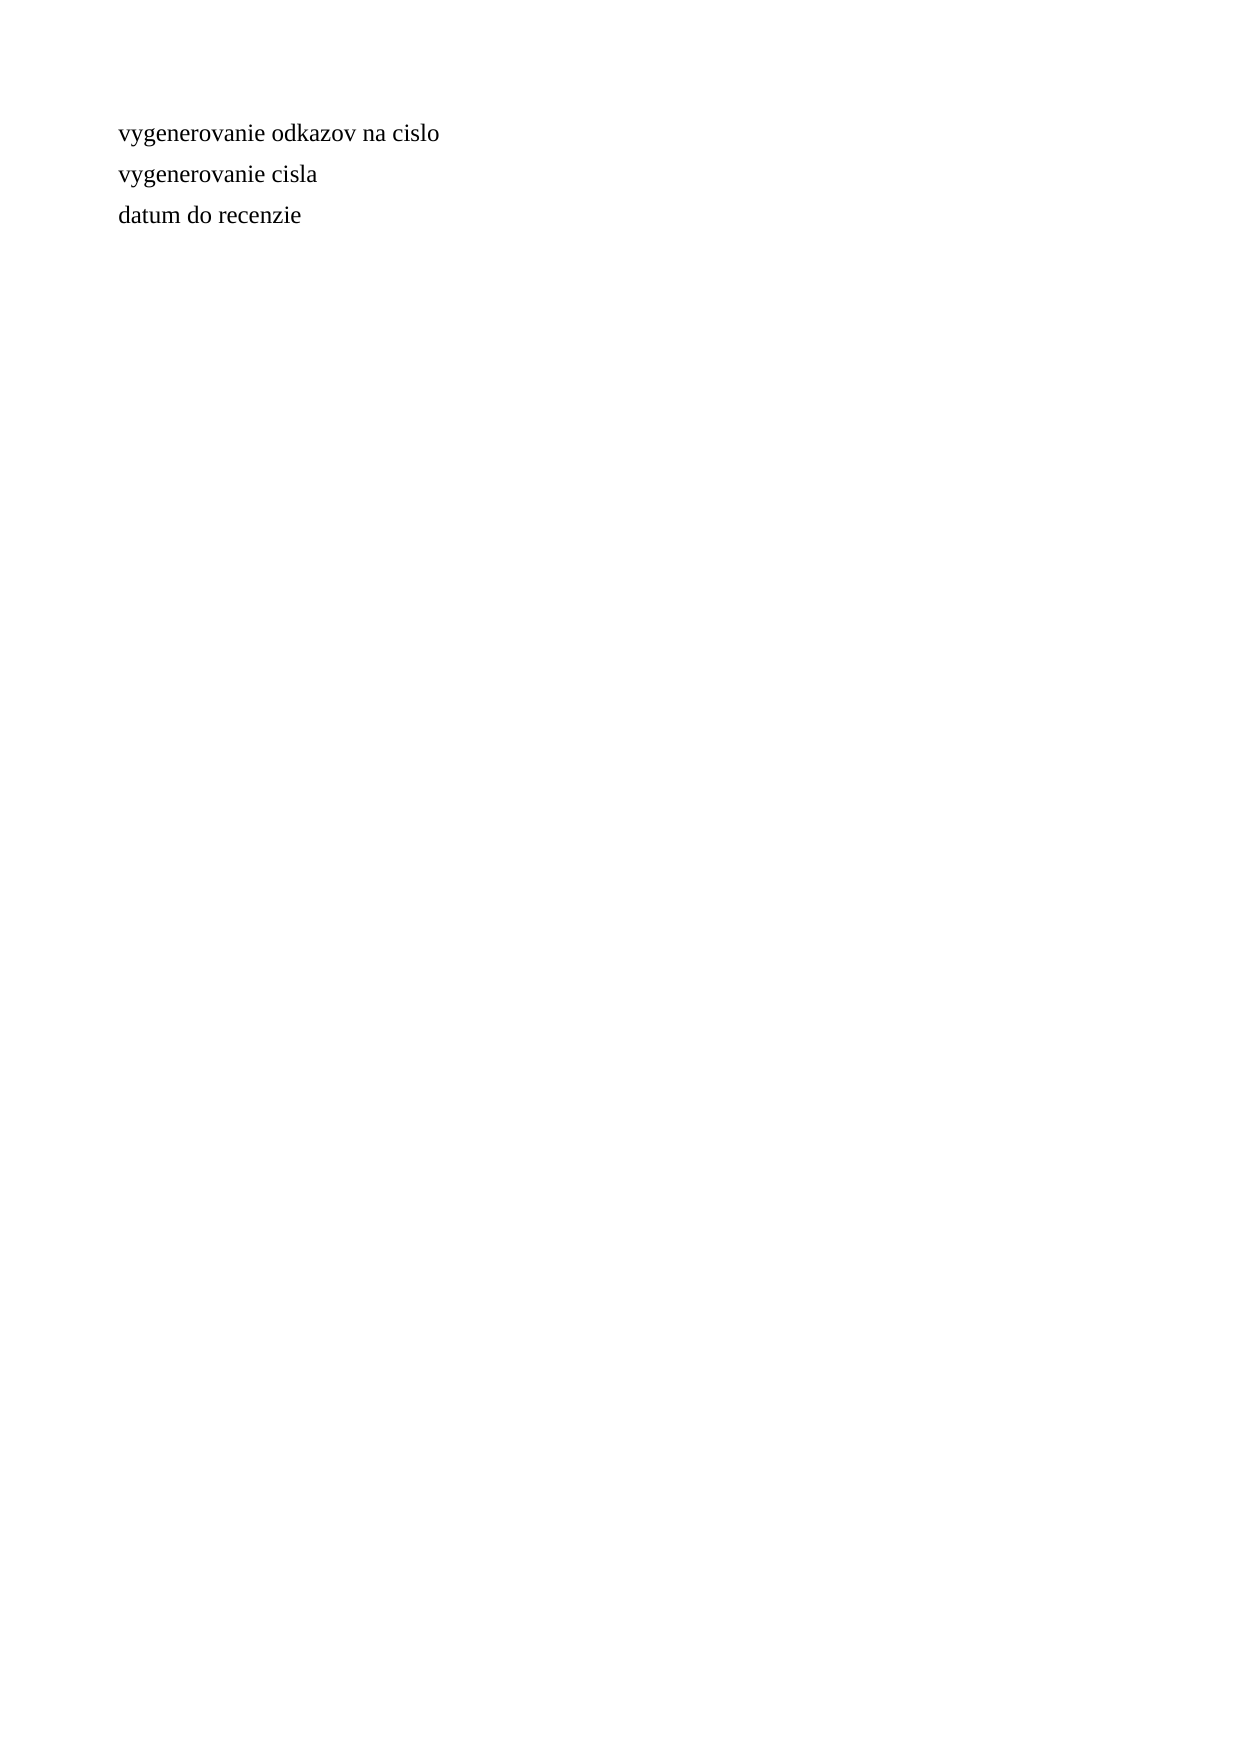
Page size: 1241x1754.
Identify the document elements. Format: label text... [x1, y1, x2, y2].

text vygenerovanie cisla [118, 159, 1119, 188]
text vygenerovanie odkazov na cislo [118, 118, 1119, 147]
text datum do recenzie [118, 201, 1119, 229]
